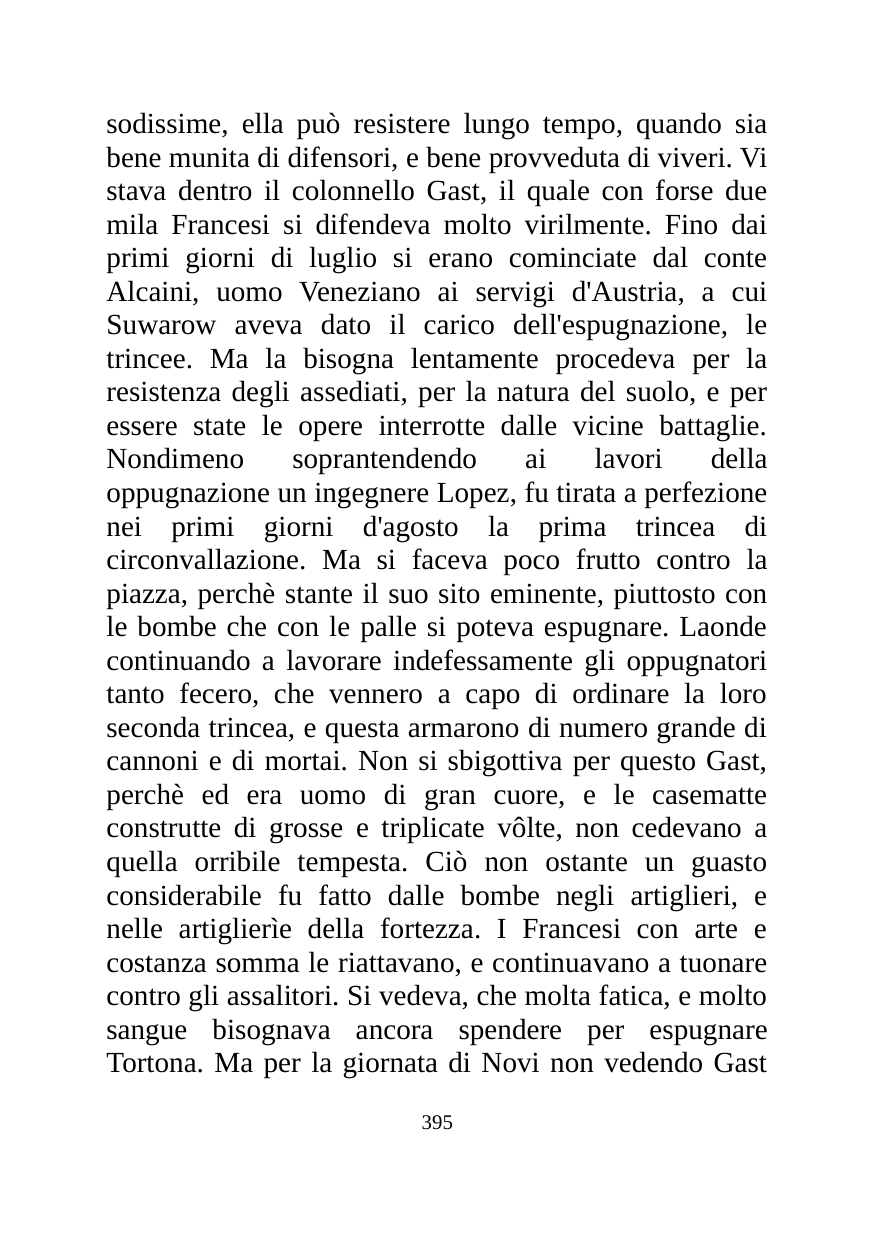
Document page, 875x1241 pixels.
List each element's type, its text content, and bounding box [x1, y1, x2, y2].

text sodissime, ella può resistere lungo tempo, quando sia bene munita di difensori, e bene provveduta di viveri. Vi stava dentro il colonnello Gast, il quale con forse due mila Francesi si difendeva molto virilmente. Fino dai primi giorni di luglio si erano cominciate dal conte Alcaini, uomo Veneziano ai servigi d'Austria, a cui Suwarow aveva dato il carico dell'espugnazione, le trincee. Ma la bisogna lentamente procedeva per la resistenza degli assediati, per la natura del suolo, e per essere state le opere interrotte dalle vicine battaglie. Nondimeno soprantendendo ai lavori della oppugnazione un ingegnere Lopez, fu tirata a perfezione nei primi giorni d'agosto la prima trincea di circonvallazione. Ma si faceva poco frutto contro la piazza, perchè stante il suo sito eminente, piuttosto con le bombe che con le palle si poteva espugnare. Laonde continuando a lavorare indefessamente gli oppugnatori tanto fecero, che vennero a capo di ordinare la loro seconda trincea, e questa armarono di numero grande di cannoni e di mortai. Non si sbigottiva per questo Gast, perchè ed era uomo di gran cuore, e le casematte construtte di grosse e triplicate vôlte, non cedevano a quella orribile tempesta. Ciò non ostante un guasto considerabile fu fatto dalle bombe negli artiglieri, e nelle artiglierìe della fortezza. I Francesi con arte e costanza somma le riattavano, e continuavano a tuonare contro gli assalitori. Si vedeva, che molta fatica, e molto sangue bisognava ancora spendere per espugnare Tortona. Ma per la giornata di Novi non vedendo Gast [106, 106, 768, 1079]
